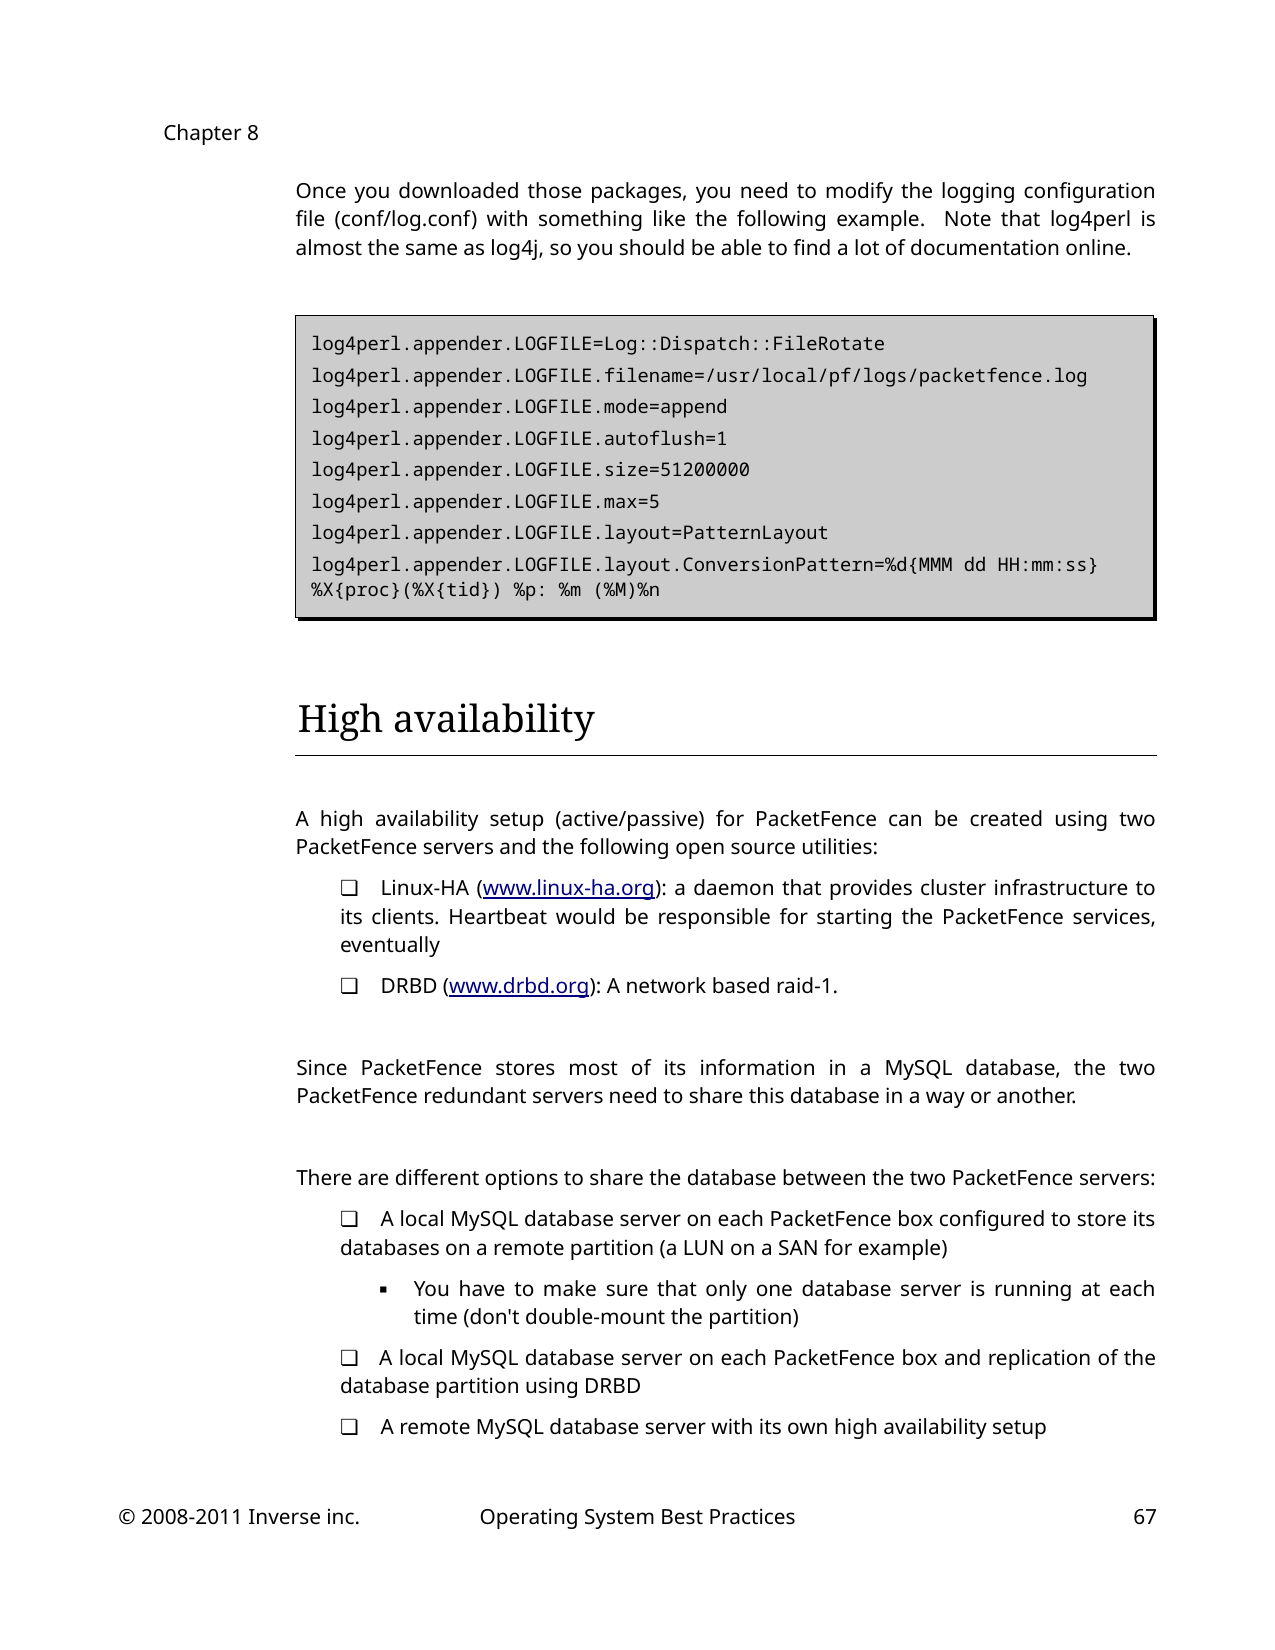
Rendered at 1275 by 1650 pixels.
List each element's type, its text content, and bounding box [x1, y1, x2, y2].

text log4perl.appender.LOGFILE.max=5 [296, 472, 1153, 503]
text ❏ A local MySQL database server on each PacketFence box configured to store its databases on a remote partition (a LUN on a SAN for example) [340, 1204, 1157, 1261]
text log4perl.appender.LOGFILE.size=51200000 [296, 441, 1153, 472]
text log4perl.appender.LOGFILE.layout.ConversionPattern=%d{MMM dd HH:mm:ss} %X{proc}(%X{tid}) %p: %m (%M)%n [296, 535, 1153, 617]
text A high availability setup (active/passive) for PacketFence can be created using two PacketFence servers and the following open source utilities: [295, 804, 1157, 861]
list ❏ A local MySQL database server on each PacketFence box and replication of the database partition using DRBD [340, 1343, 1157, 1400]
text Once you downloaded those packages, you need to modify the logging configuration file (conf/log.conf) with something like the following example. Note that log4perl is almost the same as log4j, so you should be able to find a lot of documentation online. [295, 176, 1157, 261]
text log4perl.appender.LOGFILE.filename=/usr/local/pf/logs/packetfence.log [296, 346, 1153, 378]
list You have to make sure that only one database server is running at each time (don't double-mount the partition) [376, 1274, 1157, 1331]
list ❏ A remote MySQL database server with its own high availability setup [340, 1412, 1157, 1441]
subtitle High availability [295, 692, 1157, 755]
text log4perl.appender.LOGFILE.layout=PatternLayout [296, 503, 1153, 535]
text Since PacketFence stores most of its information in a MySQL database, the two PacketFence redundant servers need to share this database in a way or another. [296, 1053, 1157, 1110]
text log4perl.appender.LOGFILE=Log::Dispatch::FileRotate [296, 316, 1153, 346]
text log4perl.appender.LOGFILE.mode=append [296, 378, 1153, 409]
text ❏ Linux-HA (www.linux-ha.org): a daemon that provides cluster infrastructure to its clients. Heartbeat would be responsible for starting the PacketFence services, eventually [340, 873, 1157, 959]
text There are different options to share the database between the two PacketFence servers: [296, 1163, 1157, 1192]
text log4perl.appender.LOGFILE.autoflush=1 [296, 409, 1153, 441]
text ❏ DRBD (www.drbd.org): A network based raid-1. [340, 971, 1157, 999]
